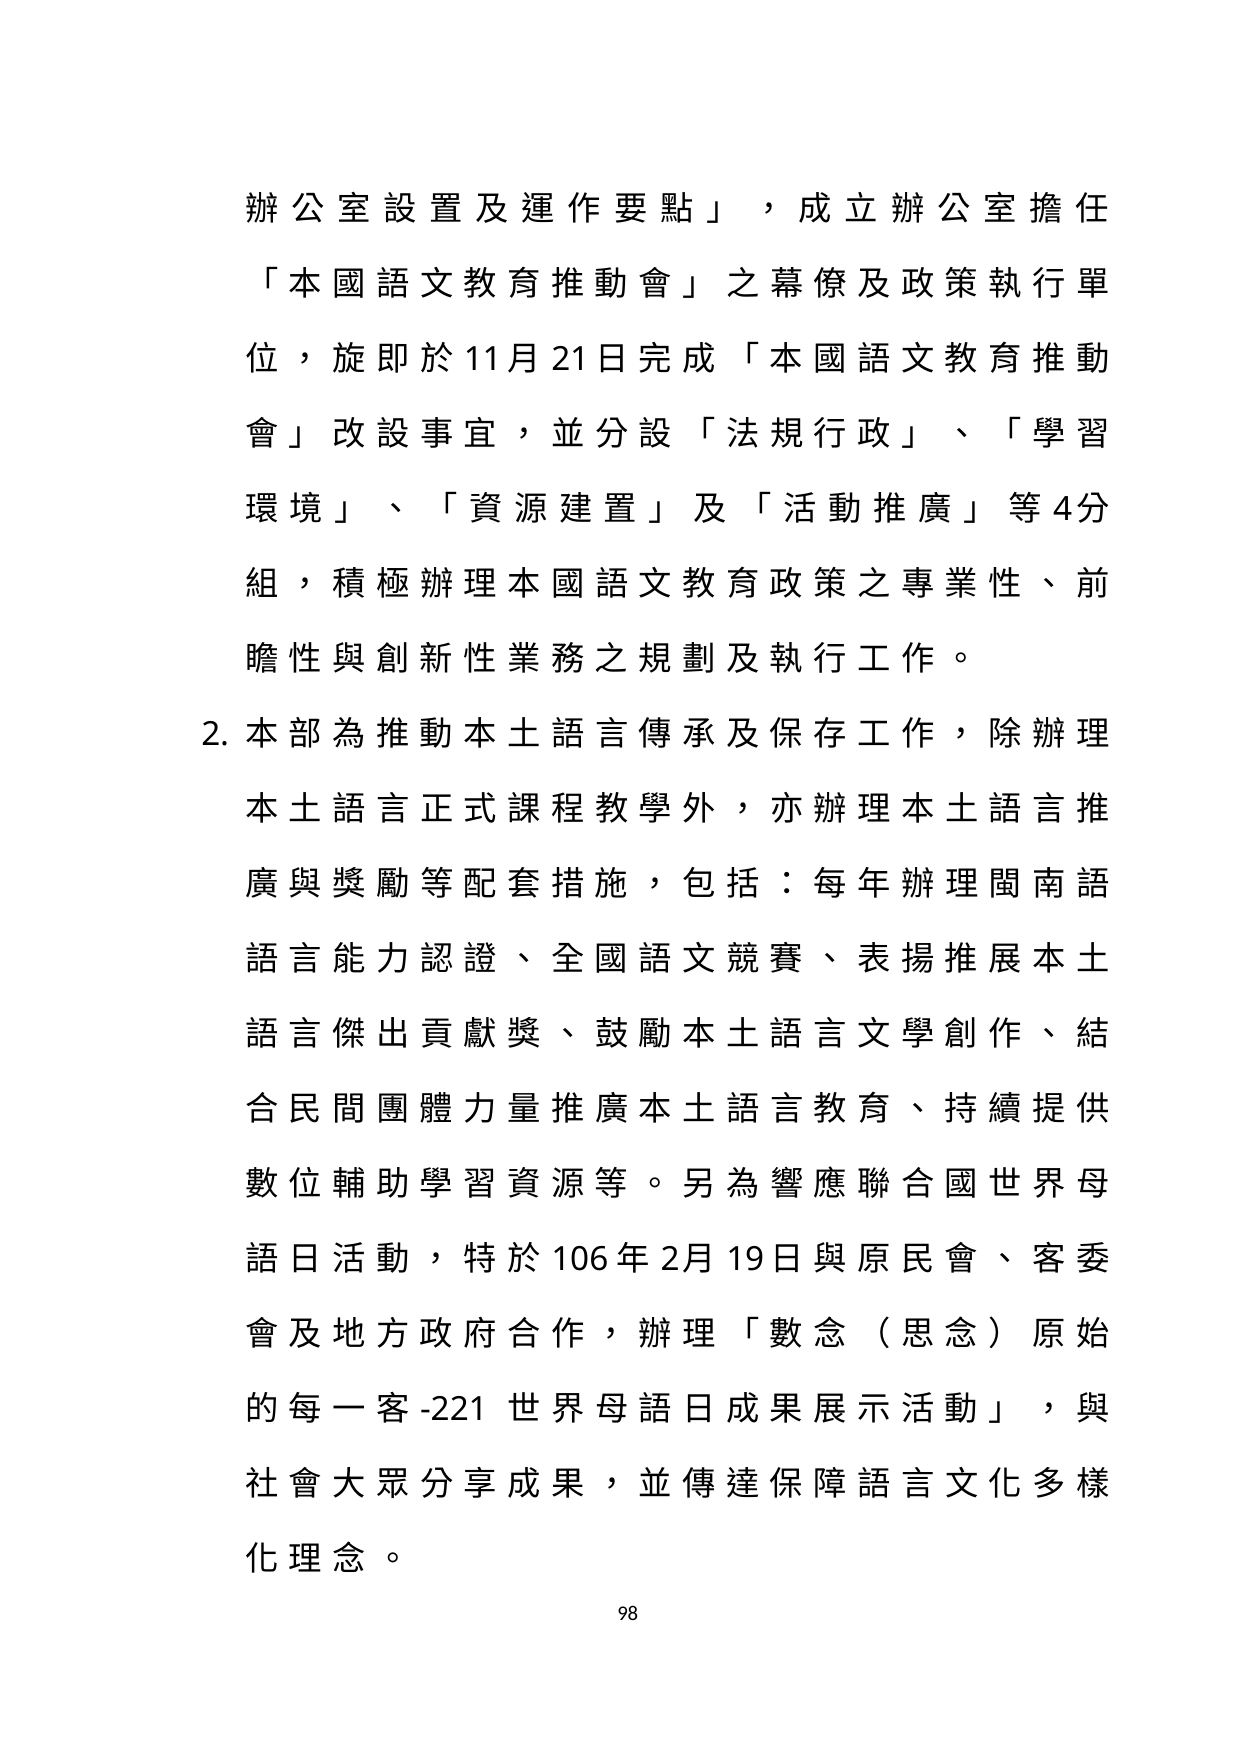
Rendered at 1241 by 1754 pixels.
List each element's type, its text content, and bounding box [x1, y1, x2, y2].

text 辦公室設置及運作要點」，成立辦公室擔任「本國語文教育推動會」之幕僚及政策執行單位，旋即於11月21日完成「本國語文教育推動會」改設事宜，並分設「法規行政」、「學習環境」、「資源建置」及「活動推廣」等4分組，積極辦理本國語文教育政策之專業性、前瞻性與創新性業務之規劃及執行工作。 [185, 162, 1120, 687]
text 2.本部為推動本土語言傳承及保存工作，除辦理本土語言正式課程教學外，亦辦理本土語言推廣與獎勵等配套措施，包括：每年辦理閩南語語言能力認證、全國語文競賽、表揚推展本土語言傑出貢獻獎、鼓勵本土語言文學創作、結合民間團體力量推廣本土語言教育、持續提供數位輔助學習資源等。另為響應聯合國世界母語日活動，特於106年2月19日與原民會、客委會及地方政府合作，辦理「數念（思念）原始的每一客-221世界母語日成果展示活動」，與社會大眾分享成果，並傳達保障語言文化多樣化理念。 [185, 687, 1120, 1587]
